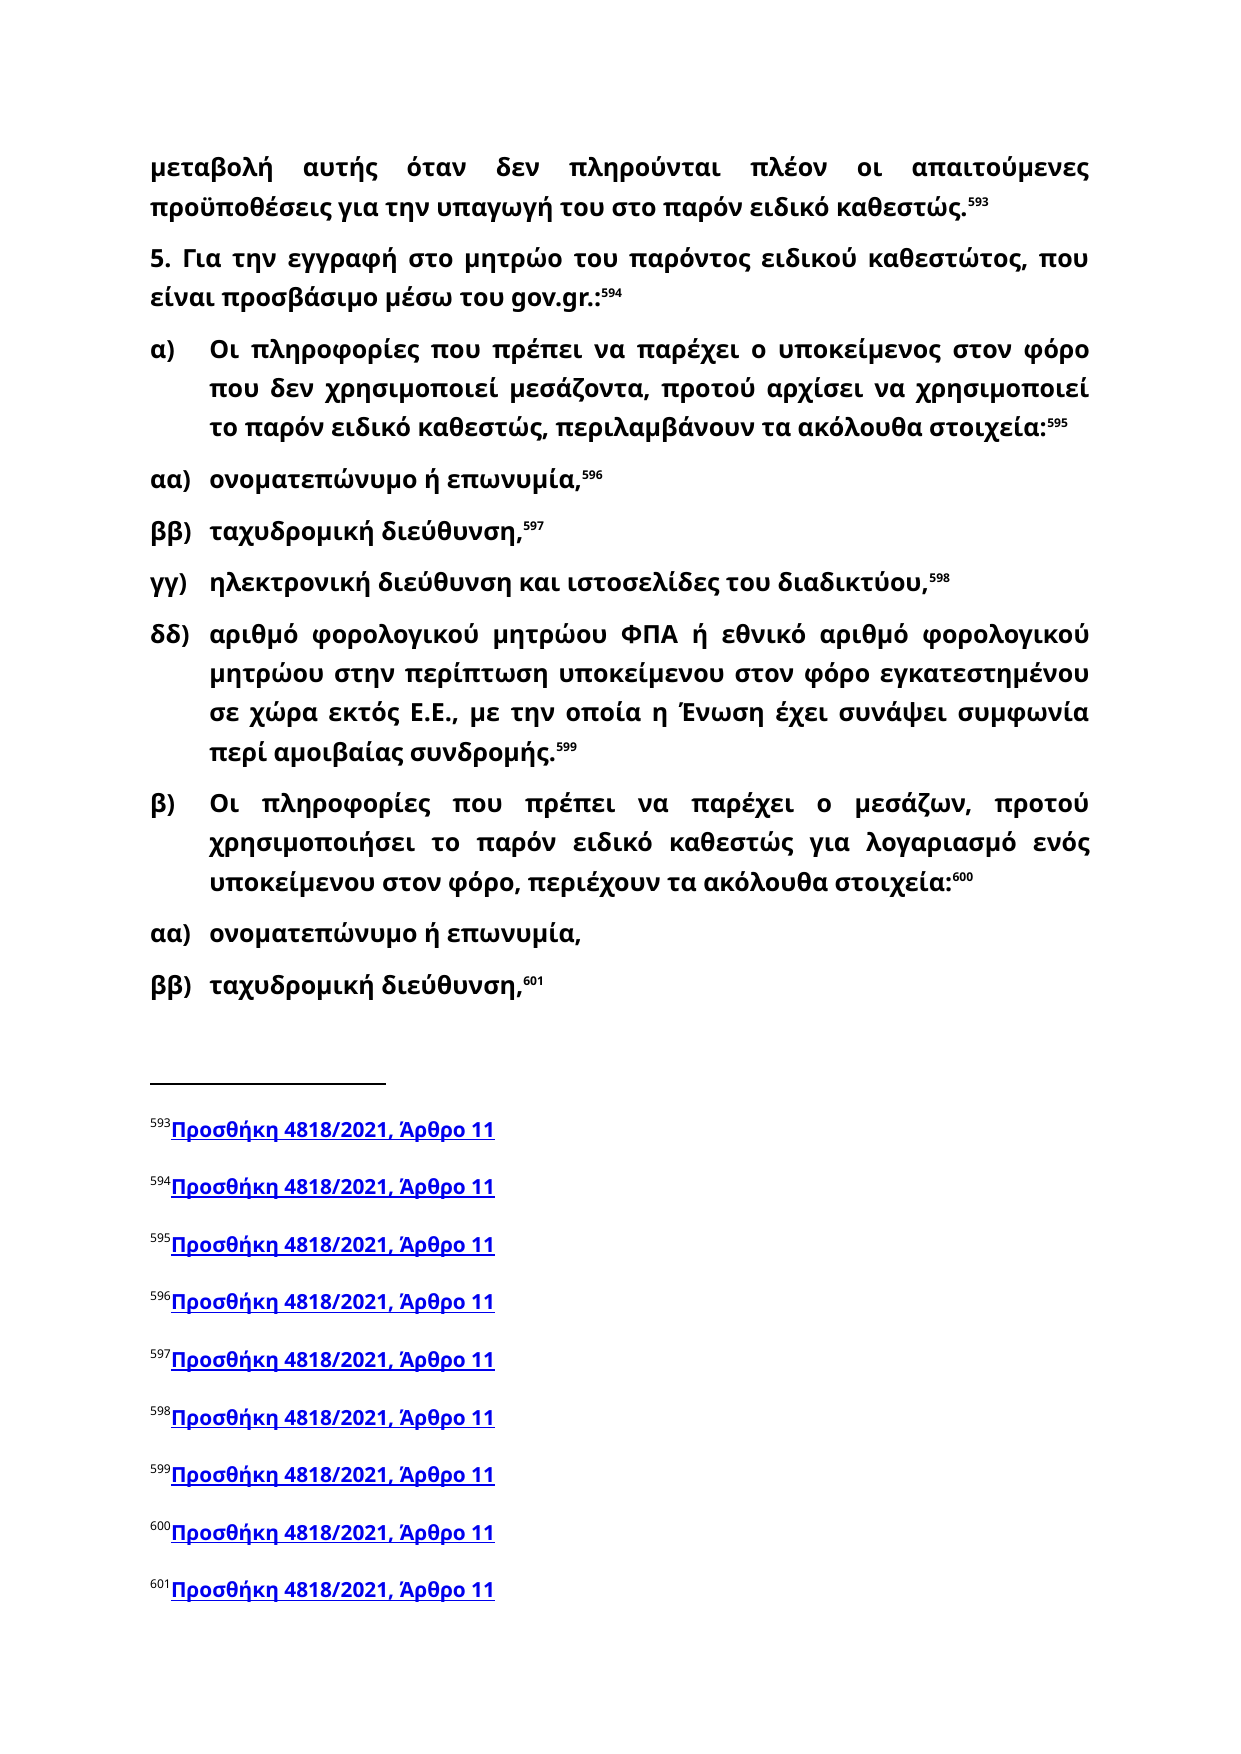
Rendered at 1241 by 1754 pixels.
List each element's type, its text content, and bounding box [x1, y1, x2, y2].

text Προσθήκη 4818/2021, Άρθρο 11 [150, 1115, 1090, 1143]
text μεταβολή αυτής όταν δεν πληρούνται πλέον οι απαιτούμενες προϋποθέσεις για την υπαγωγή του στο παρόν ειδικό καθεστώς. [150, 150, 1090, 223]
text Προσθήκη 4818/2021, Άρθρο 11 [150, 1518, 1090, 1546]
text Προσθήκη 4818/2021, Άρθρο 11 [150, 1345, 1090, 1373]
list ββ) ταχυδρομική διεύθυνση, [150, 513, 1090, 547]
list α) Οι πληροφορίες που πρέπει να παρέχει ο υποκείμενος στον φόρο που δεν χρησιμοποιεί μεσάζοντα, προτού αρχίσει να χρησιμοποιεί το παρόν ειδικό καθεστώς, περιλαμβάνουν τα ακόλουθα στοιχεία: [150, 332, 1090, 444]
text Προσθήκη 4818/2021, Άρθρο 11 [150, 1287, 1090, 1316]
text Προσθήκη 4818/2021, Άρθρο 11 [150, 1403, 1090, 1431]
list αα) ονοματεπώνυμο ή επωνυμία, [150, 462, 1090, 496]
text 5. Για την εγγραφή στο μητρώο του παρόντος ειδικού καθεστώτος, που είναι προσβάσιμο μέσω του gov.gr.: [150, 241, 1090, 314]
list γγ) ηλεκτρονική διεύθυνση και ιστοσελίδες του διαδικτύου, [150, 565, 1090, 599]
list δδ) αριθμό φορολογικού μητρώου ΦΠΑ ή εθνικό αριθμό φορολογικού μητρώου στην περίπτωση υποκείμενου στον φόρο εγκατεστημένου σε χώρα εκτός Ε.Ε., με την οποία η Ένωση έχει συνάψει συμφωνία περί αμοιβαίας συνδρομής. [150, 617, 1090, 768]
list ββ) ταχυδρομική διεύθυνση, [150, 967, 1090, 1002]
list αα) ονοματεπώνυμο ή επωνυμία, [150, 916, 1090, 950]
text Προσθήκη 4818/2021, Άρθρο 11 [150, 1576, 1090, 1604]
text Προσθήκη 4818/2021, Άρθρο 11 [150, 1460, 1090, 1489]
list β) Οι πληροφορίες που πρέπει να παρέχει ο μεσάζων, προτού χρησιμοποιήσει το παρόν ειδικό καθεστώς για λογαριασμό ενός υποκείμενου στον φόρο, περιέχουν τα ακόλουθα στοιχεία: [150, 786, 1090, 898]
text Προσθήκη 4818/2021, Άρθρο 11 [150, 1172, 1090, 1201]
text Προσθήκη 4818/2021, Άρθρο 11 [150, 1230, 1090, 1258]
